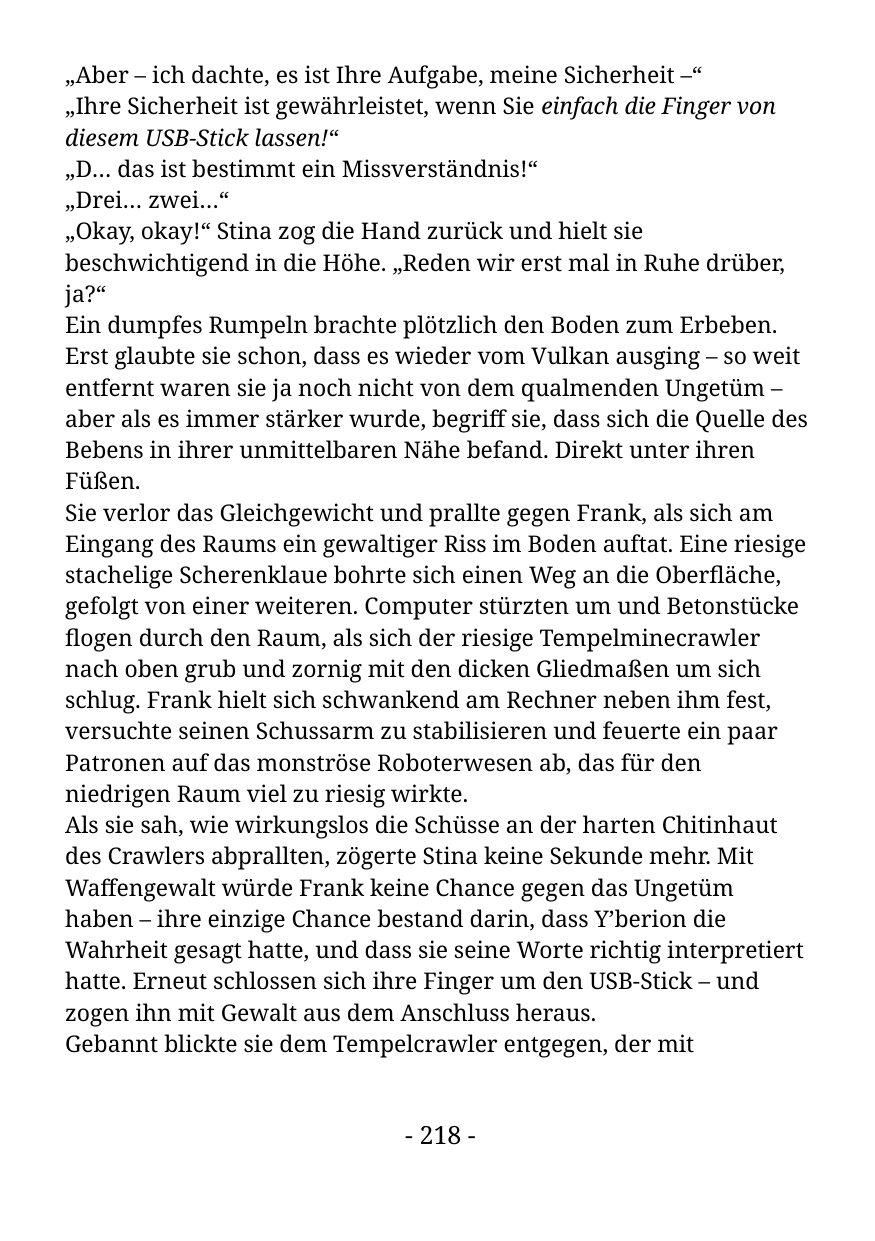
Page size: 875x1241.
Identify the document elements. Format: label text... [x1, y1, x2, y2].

text „Aber – ich dachte, es ist Ihre Aufgabe, meine Sicherheit –“ „Ihre Sicherheit ist gewährleistet, wenn Sie einfach die Finger von diesem USB-Stick lassen!“ „D… das ist bestimmt ein Missverständnis!“ „Drei… zwei…“ „Okay, okay!“ Stina zog die Hand zurück und hielt sie beschwichtigend in die Höhe. „Reden wir erst mal in Ruhe drüber, ja?“ Ein dumpfes Rumpeln brachte plötzlich den Boden zum Erbeben. Erst glaubte sie schon, dass es wieder vom Vulkan ausging – so weit entfernt waren sie ja noch nicht von dem qualmenden Ungetüm – aber als es immer stärker wurde, begriff sie, dass sich die Quelle des Bebens in ihrer unmittelbaren Nähe befand. Direkt unter ihren Füßen. Sie verlor das Gleichgewicht und prallte gegen Frank, als sich am Eingang des Raums ein gewaltiger Riss im Boden auftat. Eine riesige stachelige Scherenklaue bohrte sich einen Weg an die Oberfläche, gefolgt von einer weiteren. Computer stürzten um und Betonstücke flogen durch den Raum, als sich der riesige Tempelminecrawler nach oben grub und zornig mit den dicken Gliedmaßen um sich schlug. Frank hielt sich schwankend am Rechner neben ihm fest, versuchte seinen Schussarm zu stabilisieren und feuerte ein paar Patronen auf das monströse Roboterwesen ab, das für den niedrigen Raum viel zu riesig wirkte. Als sie sah, wie wirkungslos die Schüsse an der harten Chitinhaut des Crawlers abprallten, zögerte Stina keine Sekunde mehr. Mit Waffengewalt würde Frank keine Chance gegen das Ungetüm haben – ihre einzige Chance bestand darin, dass Y’berion die Wahrheit gesagt hatte, und dass sie seine Worte richtig interpretiert hatte. Erneut schlossen sich ihre Finger um den USB-Stick – und zogen ihn mit Gewalt aus dem Anschluss heraus. Gebannt blickte sie dem Tempelcrawler entgegen, der mit [65, 59, 809, 1059]
